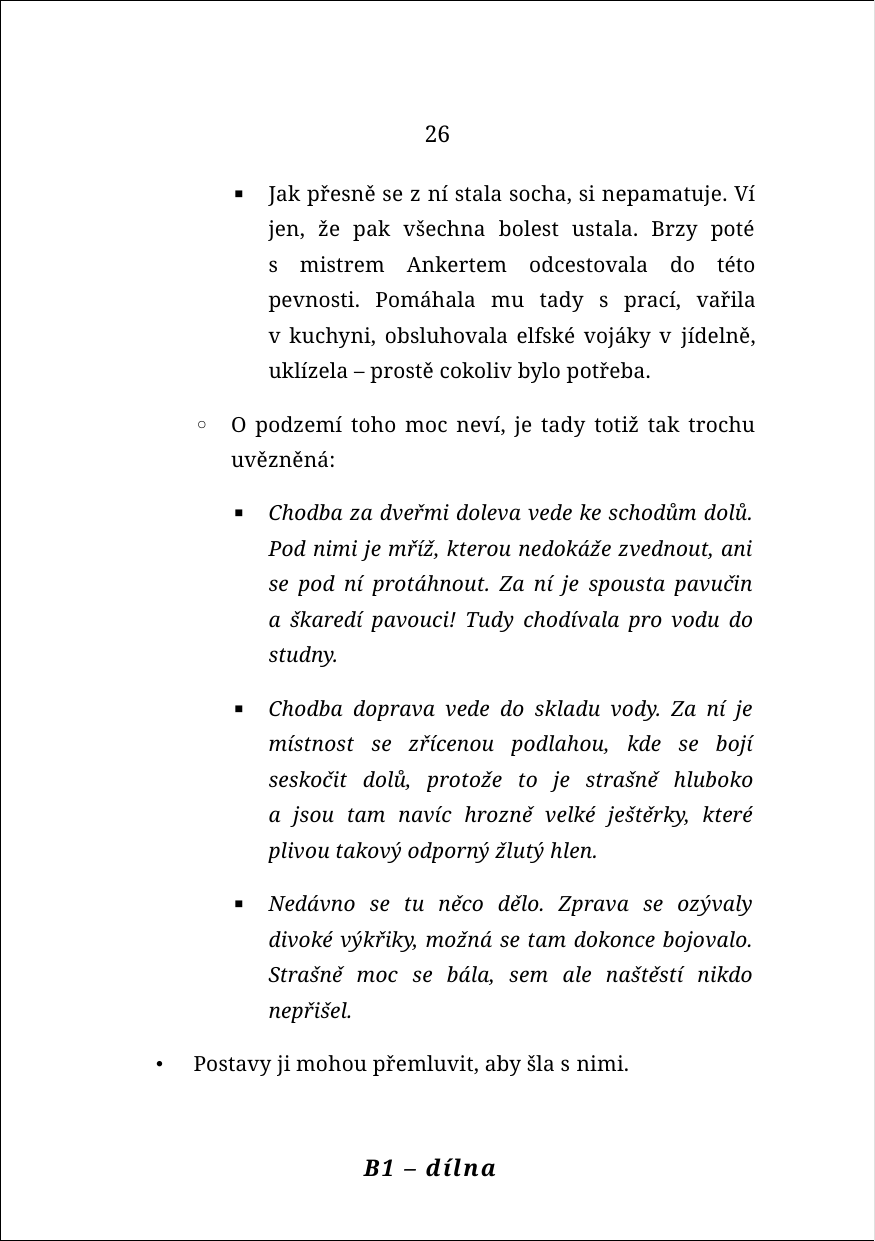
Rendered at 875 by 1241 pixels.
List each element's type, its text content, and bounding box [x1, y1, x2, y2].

list Nedávno se tu něco dělo. Zprava se ozývaly divoké výkřiky, možná se tam dokonce bojovalo. Strašně moc se bála, sem ale naštěstí nikdo nepřišel. [231, 889, 756, 1024]
list Postavy ji mohou přemluvit, aby šla s⁠ nimi. [156, 1049, 756, 1077]
list Chodba doprava vede do skladu vody. Za ní je místnost se zřícenou podlahou, kde se bojí seskočit dolů, protože to je strašně hluboko a⁠ jsou tam navíc hrozně velké ještěrky, které plivou takový odporný žlutý hlen. [231, 694, 756, 864]
list Jak přesně se z⁠ ní stala socha, si nepamatuje. Ví jen, že pak všechna bolest ustala. Brzy poté s⁠ mistrem Ankertem odcestovala do této pevnosti. Pomáhala mu tady s⁠ prací, vařila v⁠ kuchyni, obsluhovala elfské vojáky v⁠ jídelně, uklízela – prostě cokoliv bylo potřeba. [231, 179, 756, 385]
list O⁠ podzemí toho moc neví, je tady totiž tak trochu uvězněná: [193, 410, 756, 474]
list Chodba za dveřmi doleva vede ke schodům dolů. Pod nimi je mříž, kterou nedokáže zvednout, ani se pod ní protáhnout. Za ní je spousta pavučin a⁠ škaredí pavouci! Tudy chodívala pro vodu do studny. [231, 498, 756, 669]
